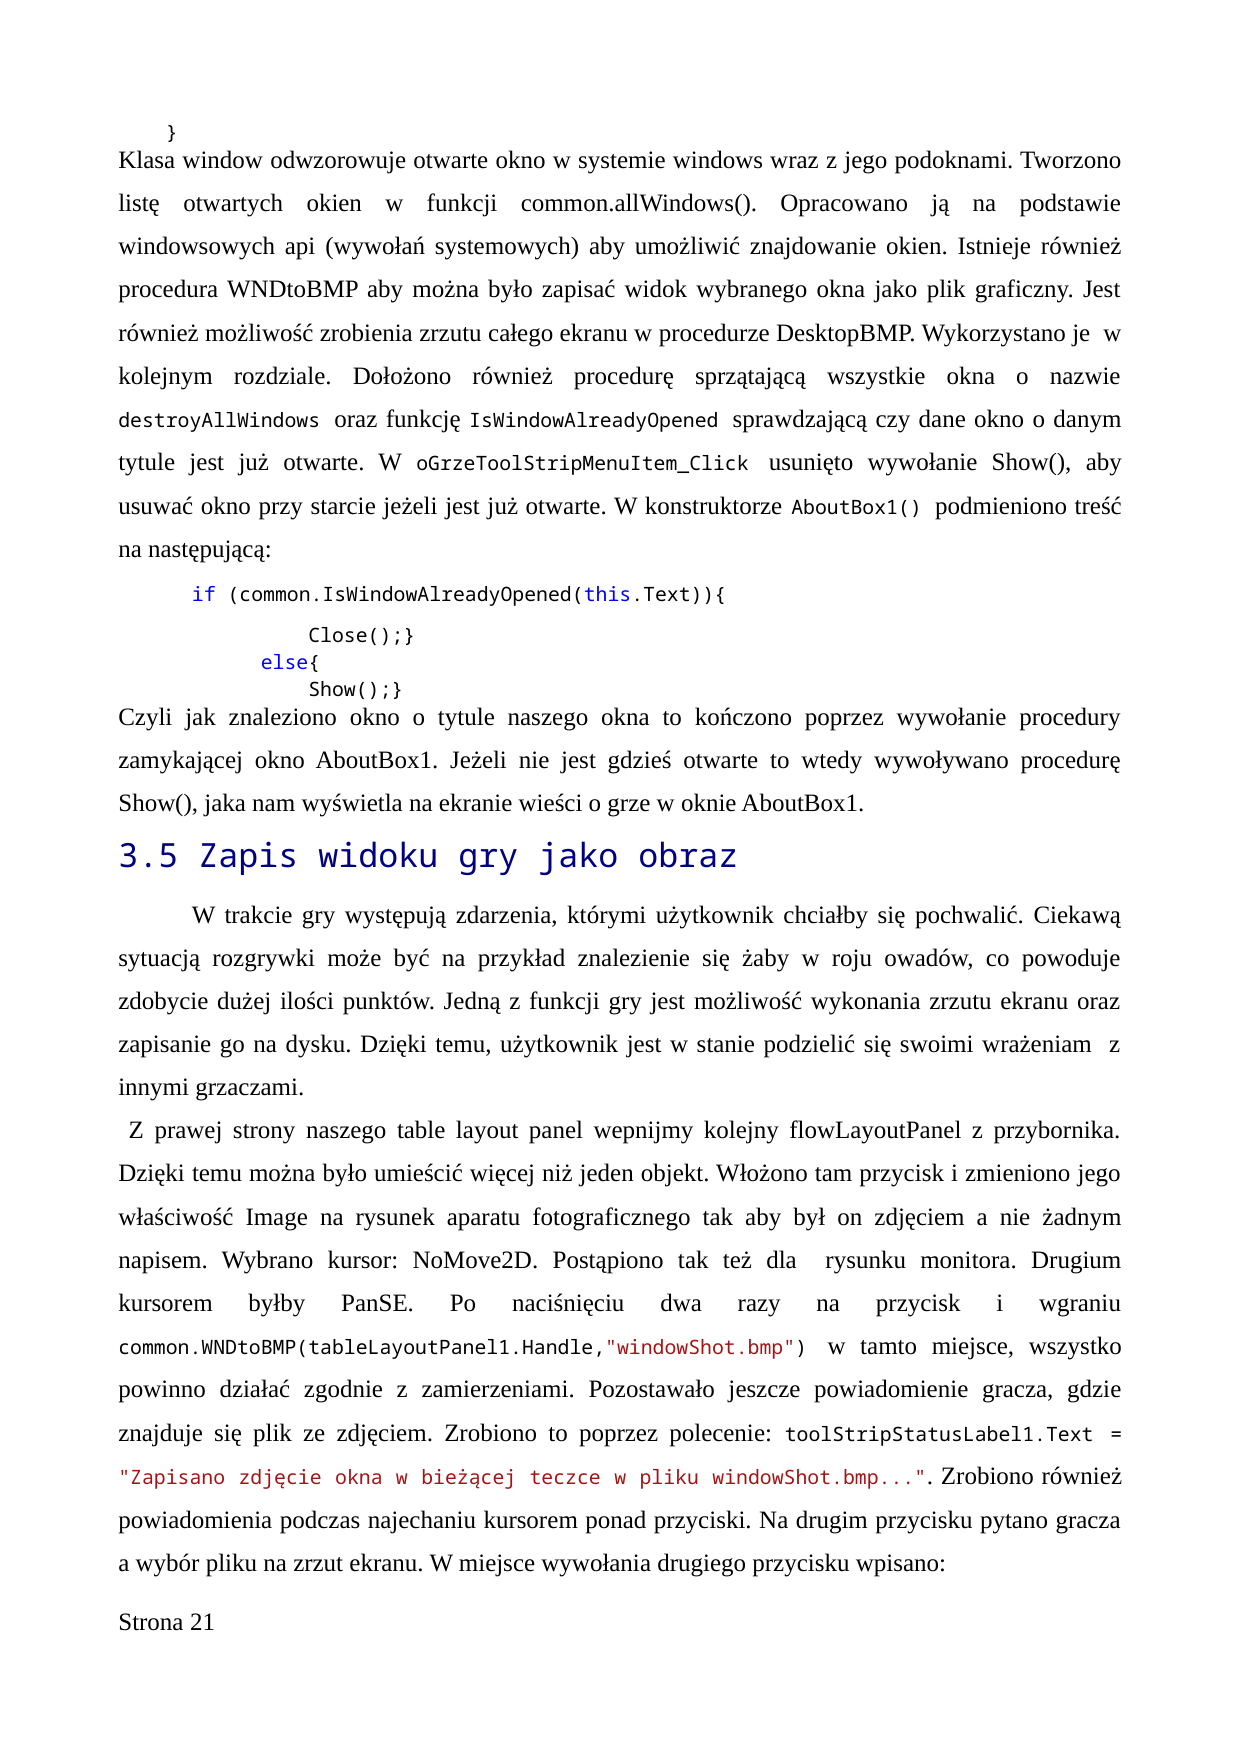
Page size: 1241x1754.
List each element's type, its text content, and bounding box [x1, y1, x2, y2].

text Czyli jak znaleziono okno o tytule naszego okna to kończono poprzez wywołanie procedury zamykającej okno AboutBox1. Jeżeli nie jest gdzieś otwarte to wtedy wywoływano procedurę Show(), jaka nam wyświetla na ekranie wieści o grze w oknie AboutBox1. [118, 702, 1122, 817]
text Close();} [118, 621, 1122, 648]
text 3.5 Zapis widoku gry jako obraz [118, 832, 1122, 877]
text else{ [118, 648, 1122, 675]
text Show();} [118, 675, 1122, 702]
text } [118, 118, 1122, 145]
text W trakcie gry występują zdarzenia, którymi użytkownik chciałby się pochwalić. Ciekawą sytuacją rozgrywki może być na przykład znalezienie się żaby w roju owadów, co powoduje zdobycie dużej ilości punktów. Jedną z funkcji gry jest możliwość wykonania zrzutu ekranu oraz zapisanie go na dysku. Dzięki temu, użytkownik jest w stanie podzielić się swoimi wrażeniam z innymi grzaczami. [118, 900, 1122, 1101]
text Z prawej strony naszego table layout panel wepnijmy kolejny flowLayoutPanel z przybornika. Dzięki temu można było umieścić więcej niż jeden objekt. Włożono tam przycisk i zmieniono jego właściwość Image na rysunek aparatu fotograficznego tak aby był on zdjęciem a nie żadnym napisem. Wybrano kursor: NoMove2D. Postąpiono tak też dla rysunku monitora. Drugium kursorem byłby PanSE. Po naciśnięciu dwa razy na przycisk i wgraniu common.WNDtoBMP(tableLayoutPanel1.Handle,"windowShot.bmp") w tamto miejsce, wszystko powinno działać zgodnie z zamierzeniami. Pozostawało jeszcze powiadomienie gracza, gdzie znajduje się plik ze zdjęciem. Zrobiono to poprzez polecenie: toolStripStatusLabel1.Text = "Zapisano zdjęcie okna w bieżącej teczce w pliku windowShot.bmp...". Zrobiono również powiadomienia podczas najechaniu kursorem ponad przyciski. Na drugim przycisku pytano gracza a wybór pliku na zrzut ekranu. W miejsce wywołania drugiego przycisku wpisano: [118, 1115, 1122, 1577]
text if (common.IsWindowAlreadyOpened(this.Text)){ [118, 578, 1122, 607]
text Klasa window odwzorowuje otwarte okno w systemie windows wraz z jego podoknami. Tworzono listę otwartych okien w funkcji common.allWindows(). Opracowano ją na podstawie windowsowych api (wywołań systemowych) aby umożliwić znajdowanie okien. Istnieje również procedura WNDtoBMP aby można było zapisać widok wybranego okna jako plik graficzny. Jest również możliwość zrobienia zrzutu całego ekranu w procedurze DesktopBMP. Wykorzystano je w kolejnym rozdziale. Dołożono również procedurę sprzątającą wszystkie okna o nazwie destroyAllWindows oraz funkcję IsWindowAlreadyOpened sprawdzającą czy dane okno o danym tytule jest już otwarte. W oGrzeToolStripMenuItem_Click usunięto wywołanie Show(), aby usuwać okno przy starcie jeżeli jest już otwarte. W konstruktorze AboutBox1() podmieniono treść na następującą: [118, 145, 1122, 563]
